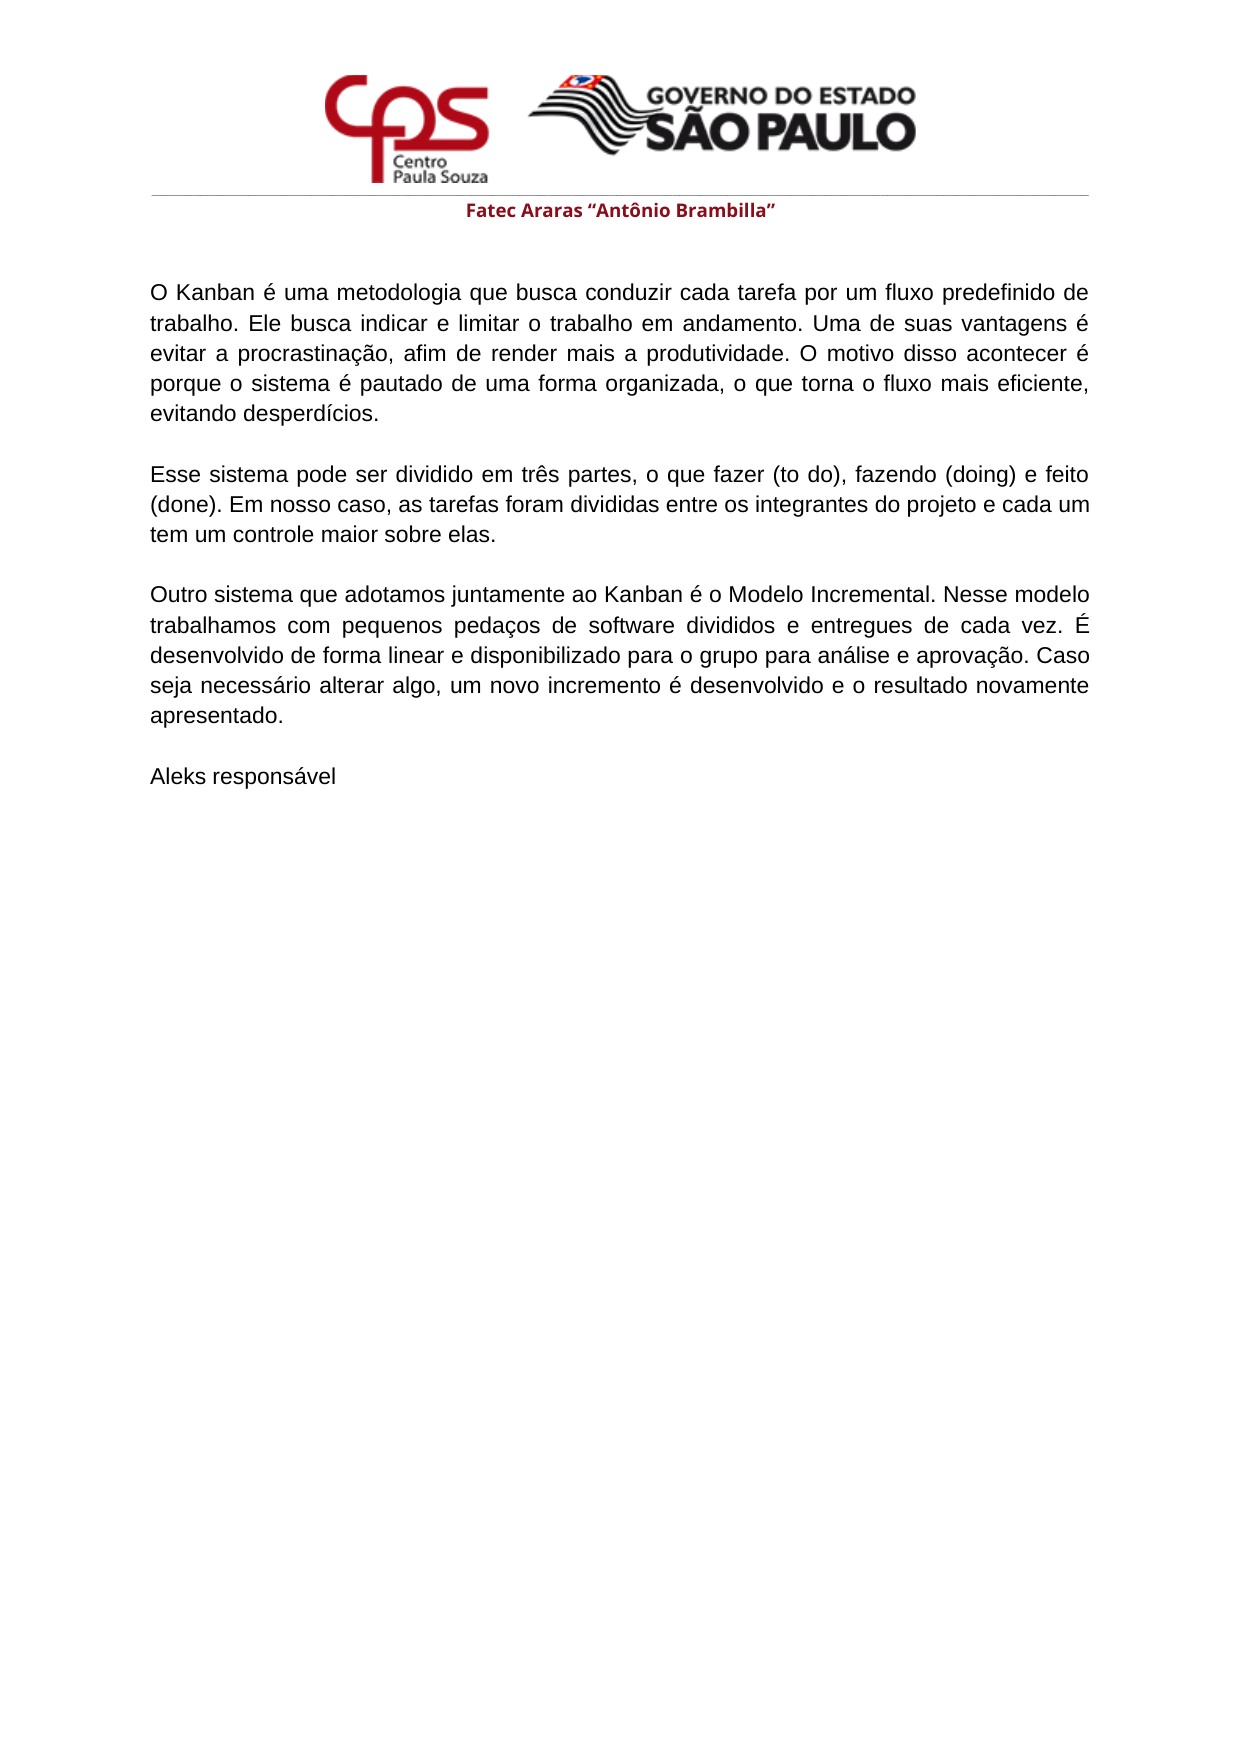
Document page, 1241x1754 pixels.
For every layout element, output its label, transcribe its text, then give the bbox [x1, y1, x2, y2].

text O Kanban é uma metodologia que busca conduzir cada tarefa por um fluxo predefinido de trabalho. Ele busca indicar e limitar o trabalho em andamento. Uma de suas vantagens é evitar a procrastinação, afim de render mais a produtividade. O motivo disso acontecer é porque o sistema é pautado de uma forma organizada, o que torna o fluxo mais eficiente, evitando desperdícios. [150, 279, 1091, 426]
text Outro sistema que adotamos juntamente ao Kanban é o Modelo Incremental. Nesse modelo trabalhamos com pequenos pedaços de software divididos e entregues de cada vez. É desenvolvido de forma linear e disponibilizado para o grupo para análise e aprovação. Caso seja necessário alterar algo, um novo incremento é desenvolvido e o resultado novamente apresentado. [150, 581, 1091, 728]
text Esse sistema pode ser dividido em três partes, o que fazer (to do), fazendo (doing) e feito (done). Em nosso caso, as tarefas foram divididas entre os integrantes do projeto e cada um tem um controle maior sobre elas. [150, 461, 1091, 547]
text Aleks responsável [150, 763, 1091, 789]
